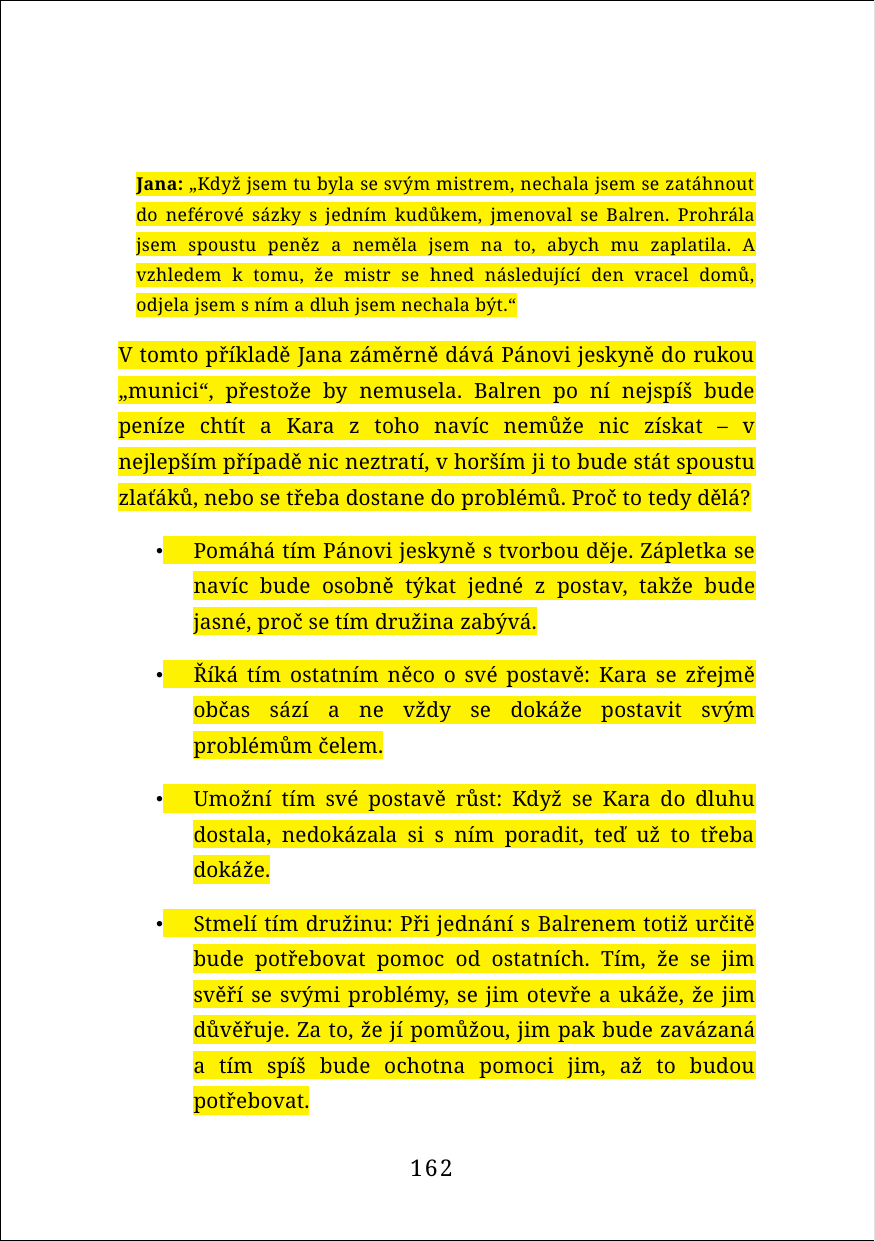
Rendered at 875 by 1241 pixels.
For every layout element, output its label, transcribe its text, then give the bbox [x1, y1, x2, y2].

list Říká tím ostatním něco o své postavě: Kara se zřejmě občas sází a ne vždy se dokáže postavit svým problémům čelem. [156, 660, 756, 759]
text Jana: „Když jsem tu byla se svým mistrem, nechala jsem se zatáhnout do neférové sázky s jedním kudůkem, jmenoval se Balren. Prohrála jsem spoustu peněz a neměla jsem na to, abych mu zaplatila. A vzhledem k tomu, že mistr se hned následující den vracel domů, odjela jsem s ním a dluh jsem nechala být.“ [136, 172, 756, 317]
list Pomáhá tím Pánovi jeskyně s tvorbou děje. Zápletka se navíc bude osobně týkat jedné z postav, takže bude jasné, proč se tím družina zabývá. [156, 536, 756, 635]
text V tomto příkladě Jana záměrně dává Pánovi jeskyně do rukou „munici“, přestože by nemusela. Balren po ní nejspíš bude peníze chtít a Kara z toho navíc nemůže nic získat – v nejlepším případě nic neztratí, v horším ji to bude stát spoustu zlaťáků, nebo se třeba dostane do problémů. Proč to tedy dělá? [118, 341, 756, 511]
list Stmelí tím družinu: Při jednání s Balrenem totiž určitě bude potřebovat pomoc od ostatních. Tím, že se jim svěří se svými problémy, se jim otevře a ukáže, že jim důvěřuje. Za to, že jí pomůžou, jim pak bude zavázaná a tím spíš bude ochotna pomoci jim, až to budou potřebovat. [156, 909, 756, 1115]
list Umožní tím své postavě růst: Když se Kara do dluhu dostala, nedokázala si s ním poradit, teď už to třeba dokáže. [156, 784, 756, 884]
